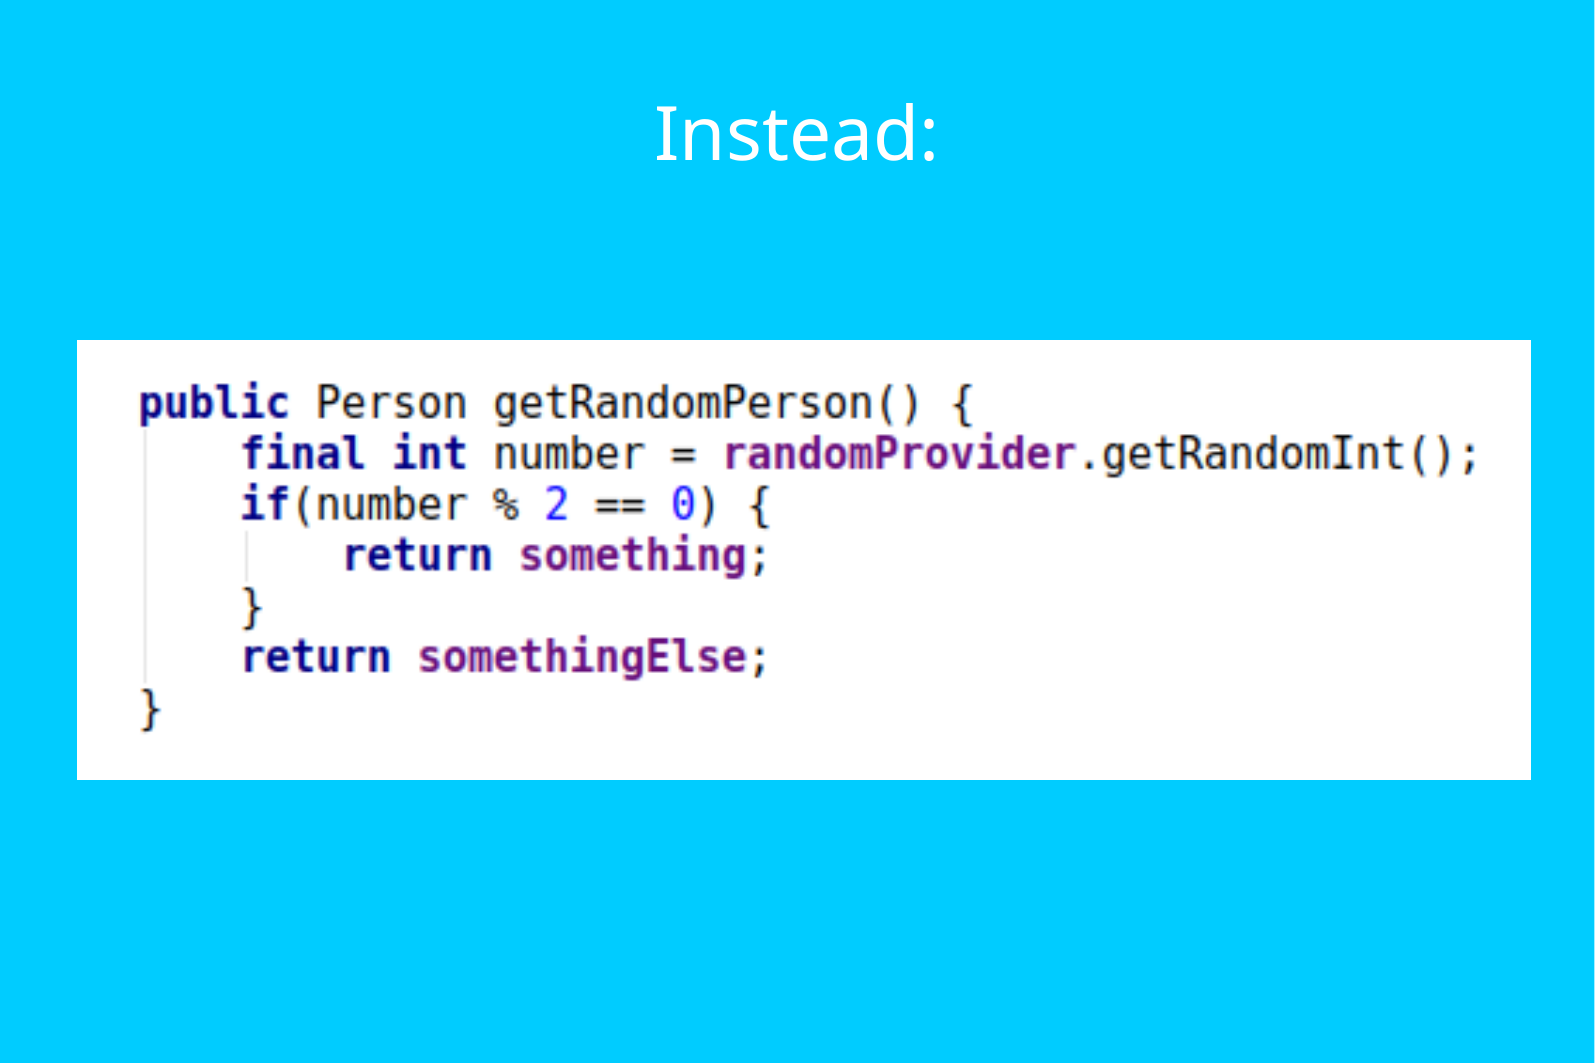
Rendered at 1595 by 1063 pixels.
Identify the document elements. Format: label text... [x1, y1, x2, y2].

title Instead: [79, 42, 1515, 220]
picture [78, 341, 1530, 779]
